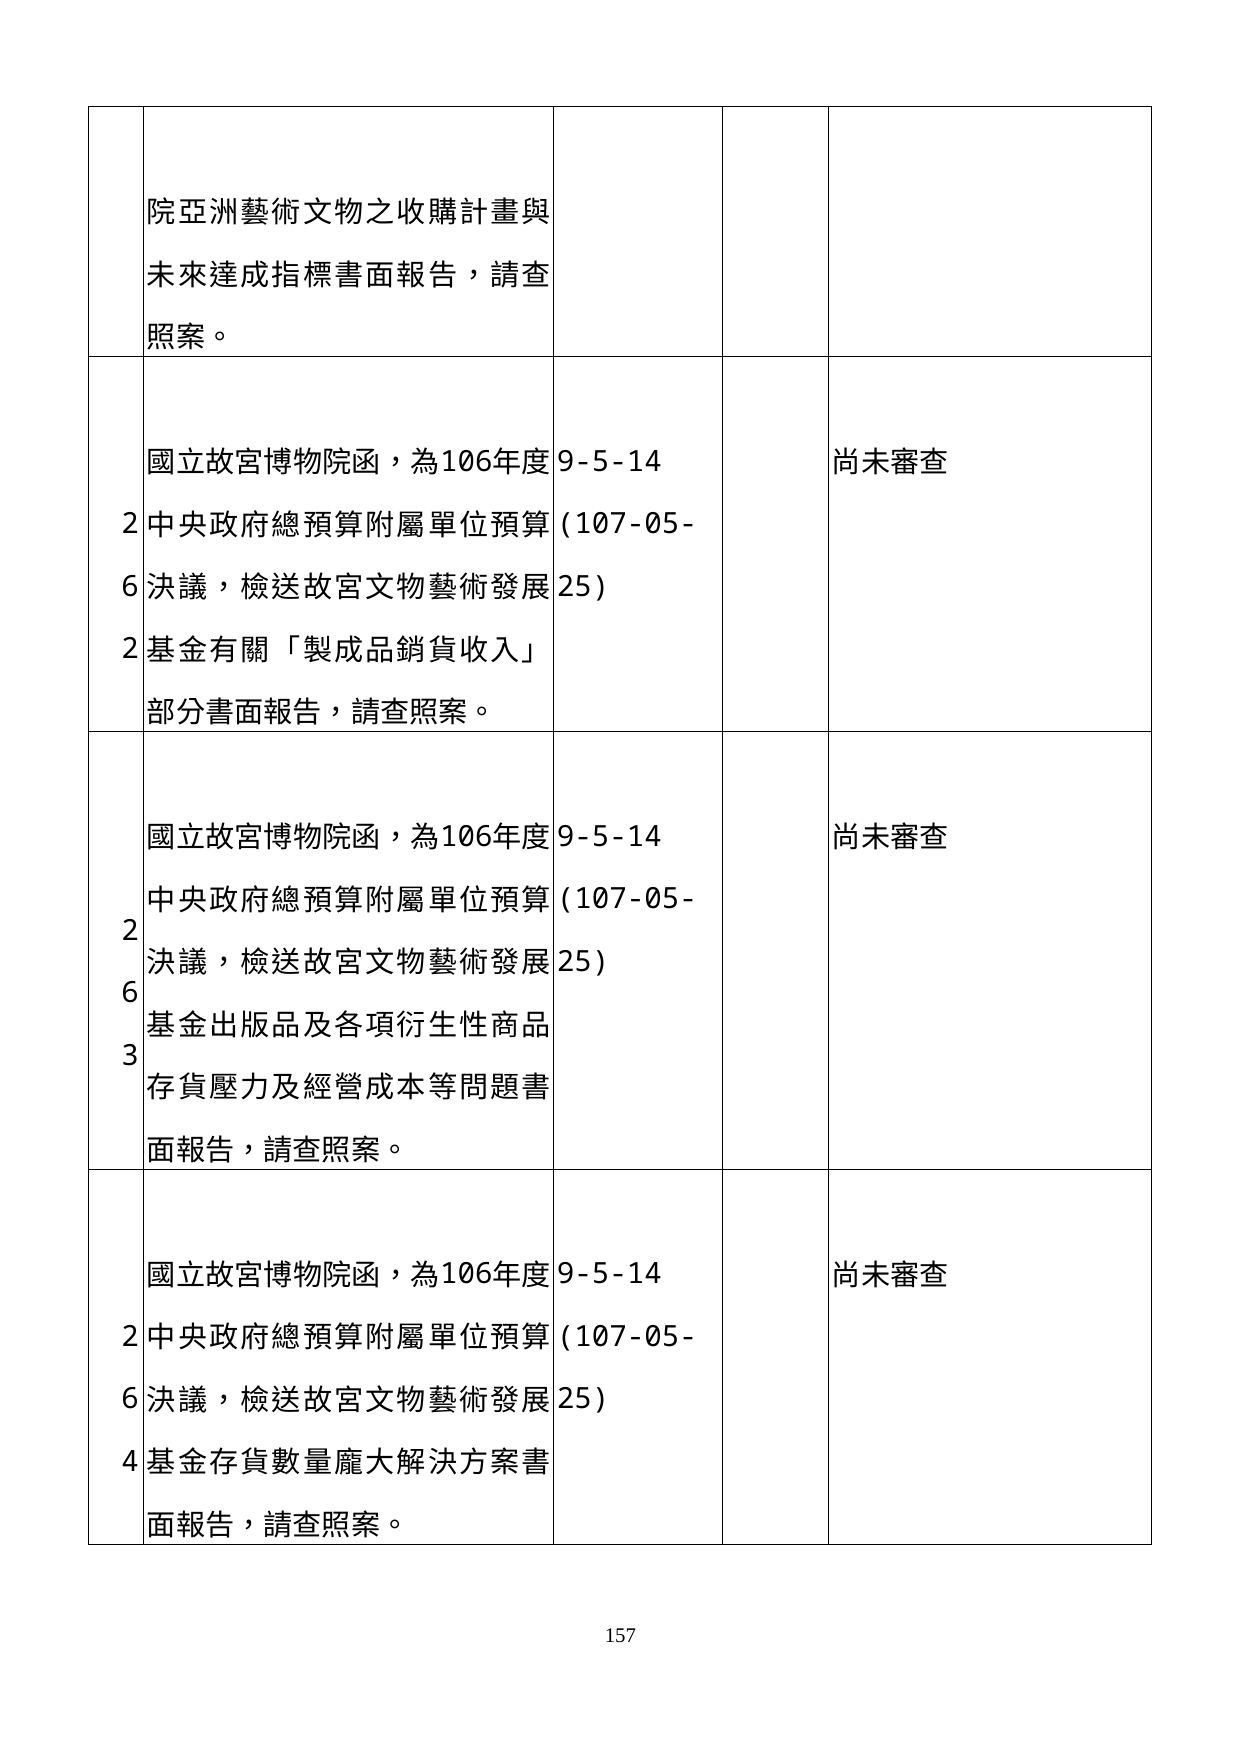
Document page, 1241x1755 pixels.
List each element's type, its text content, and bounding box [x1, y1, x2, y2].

table_cell 國立故宮博物院函，為106年度中央政府總預算附屬單位預算決議，檢送故宮文物藝術發展基金出版品及各項衍生性商品存貨壓力及經營成本等問題書面報告，請查照案。 [144, 732, 553, 1168]
table_cell 9-5-14 (107-05-25) [554, 1170, 722, 1543]
table_cell 9-5-14 (107-05-25) [554, 357, 722, 731]
table_cell 尚未審查 [829, 357, 1151, 731]
table_cell 尚未審查 [829, 1170, 1151, 1543]
table_cell [723, 357, 828, 731]
table_cell [829, 107, 1151, 356]
table_cell [554, 107, 722, 356]
table_cell [89, 1170, 143, 1543]
table_cell 院亞洲藝術文物之收購計畫與未來達成指標書面報告，請查照案。 [144, 107, 553, 356]
table_cell [89, 107, 143, 356]
table_cell [723, 732, 828, 1168]
table_cell [89, 732, 143, 1168]
table_cell [89, 357, 143, 731]
table_cell 國立故宮博物院函，為106年度中央政府總預算附屬單位預算決議，檢送故宮文物藝術發展基金存貨數量龐大解決方案書面報告，請查照案。 [144, 1170, 553, 1543]
table_cell 尚未審查 [829, 732, 1151, 1168]
table_cell [723, 107, 828, 356]
table_cell [723, 1170, 828, 1543]
table_cell 9-5-14 (107-05-25) [554, 732, 722, 1168]
table_cell 國立故宮博物院函，為106年度中央政府總預算附屬單位預算決議，檢送故宮文物藝術發展基金有關「製成品銷貨收入」部分書面報告，請查照案。 [144, 357, 553, 731]
